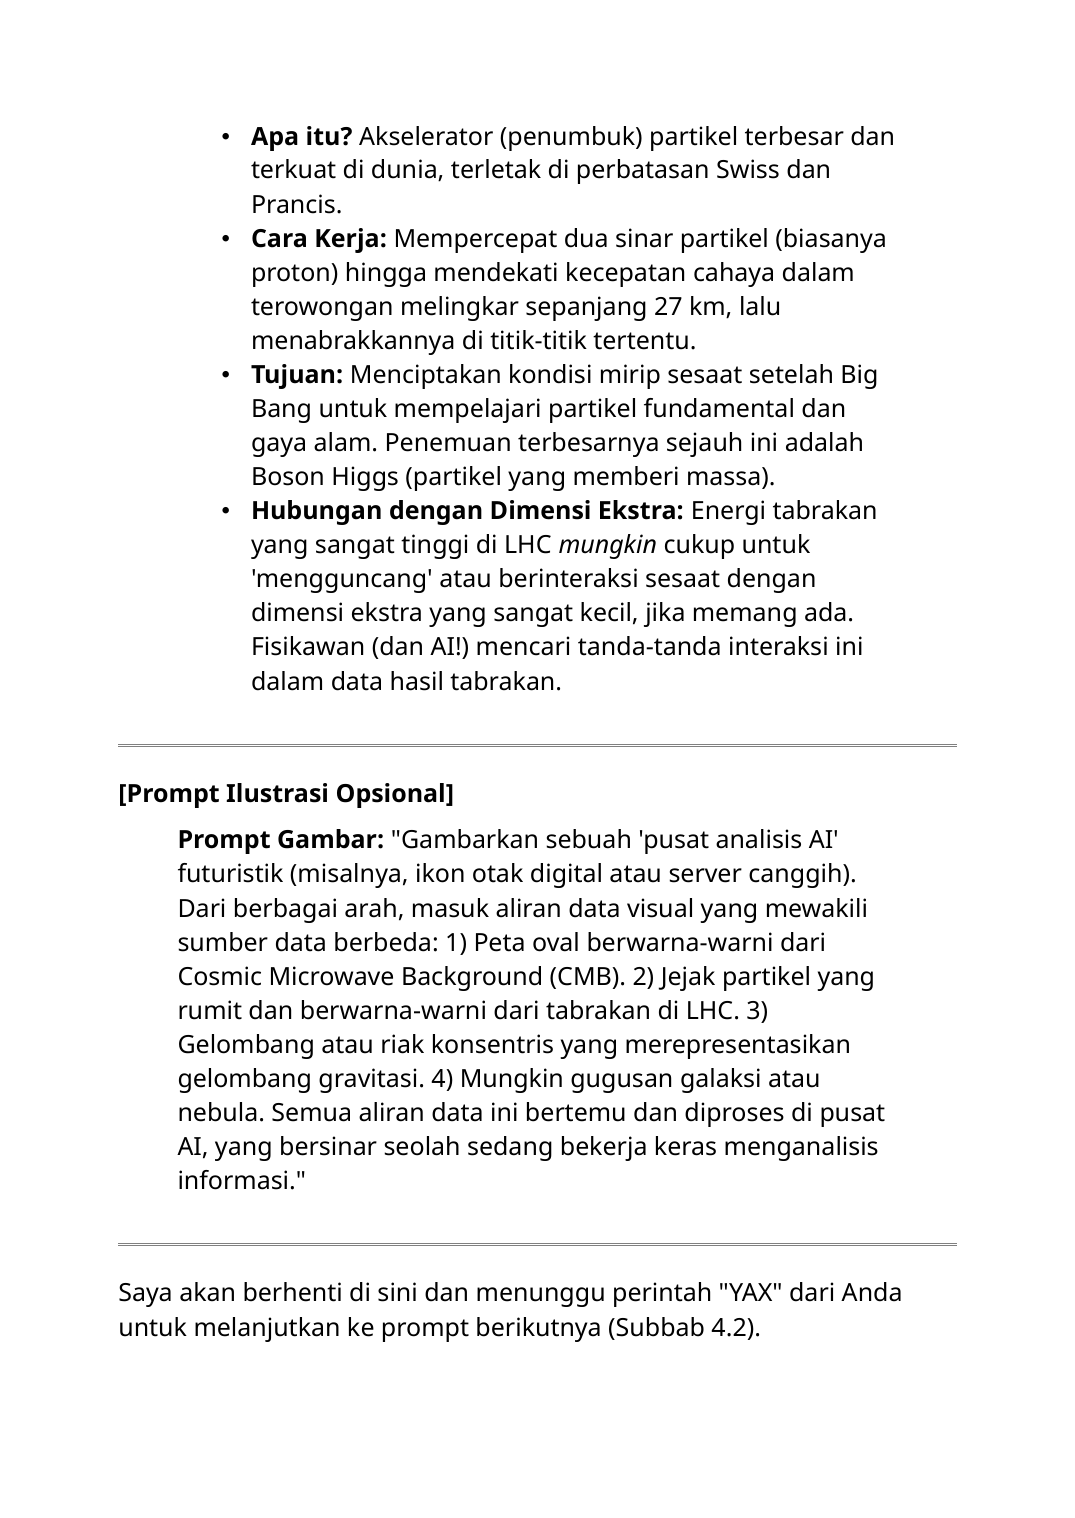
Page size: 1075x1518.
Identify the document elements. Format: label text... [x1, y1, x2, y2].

list Cara Kerja: Mempercepat dua sinar partikel (biasanya proton) hingga mendekati kecepatan cahaya dalam terowongan melingkar sepanjang 27 km, lalu menabrakkannya di titik-titik tertentu. [221, 220, 898, 357]
text [Prompt Ilustrasi Opsional] [118, 776, 957, 809]
list Hubungan dengan Dimensi Ekstra: Energi tabrakan yang sangat tinggi di LHC mungkin cukup untuk 'mengguncang' atau berinteraksi sesaat dengan dimensi ekstra yang sangat kecil, jika memang ada. Fisikawan (dan AI!) mencari tanda-tanda interaksi ini dalam data hasil tabrakan. [221, 493, 898, 697]
list Tujuan: Menciptakan kondisi mirip sesaat setelah Big Bang untuk mempelajari partikel fundamental dan gaya alam. Penemuan terbesarnya sejauh ini adalah Boson Higgs (partikel yang memberi massa). [221, 357, 898, 493]
text Prompt Gambar: "Gambarkan sebuah 'pusat analisis AI' futuristik (misalnya, ikon otak digital atau server canggih). Dari berbagai arah, masuk aliran data visual yang mewakili sumber data berbeda: 1) Peta oval berwarna-warni dari Cosmic Microwave Background (CMB). 2) Jejak partikel yang rumit dan berwarna-warni dari tabrakan di LHC. 3) Gelombang atau riak konsentris yang merepresentasikan gelombang gravitasi. 4) Mungkin gugusan galaksi atau nebula. Semua aliran data ini bertemu dan diproses di pusat AI, yang bersinar seolah sedang bekerja keras menganalisis informasi." [177, 822, 898, 1197]
text Saya akan berhenti di sini dan menunggu perintah "YAX" dari Anda untuk melanjutkan ke prompt berikutnya (Subbab 4.2). [118, 1275, 957, 1343]
list Apa itu? Akselerator (penumbuk) partikel terbesar dan terkuat di dunia, terletak di perbatasan Swiss dan Prancis. [221, 118, 898, 220]
